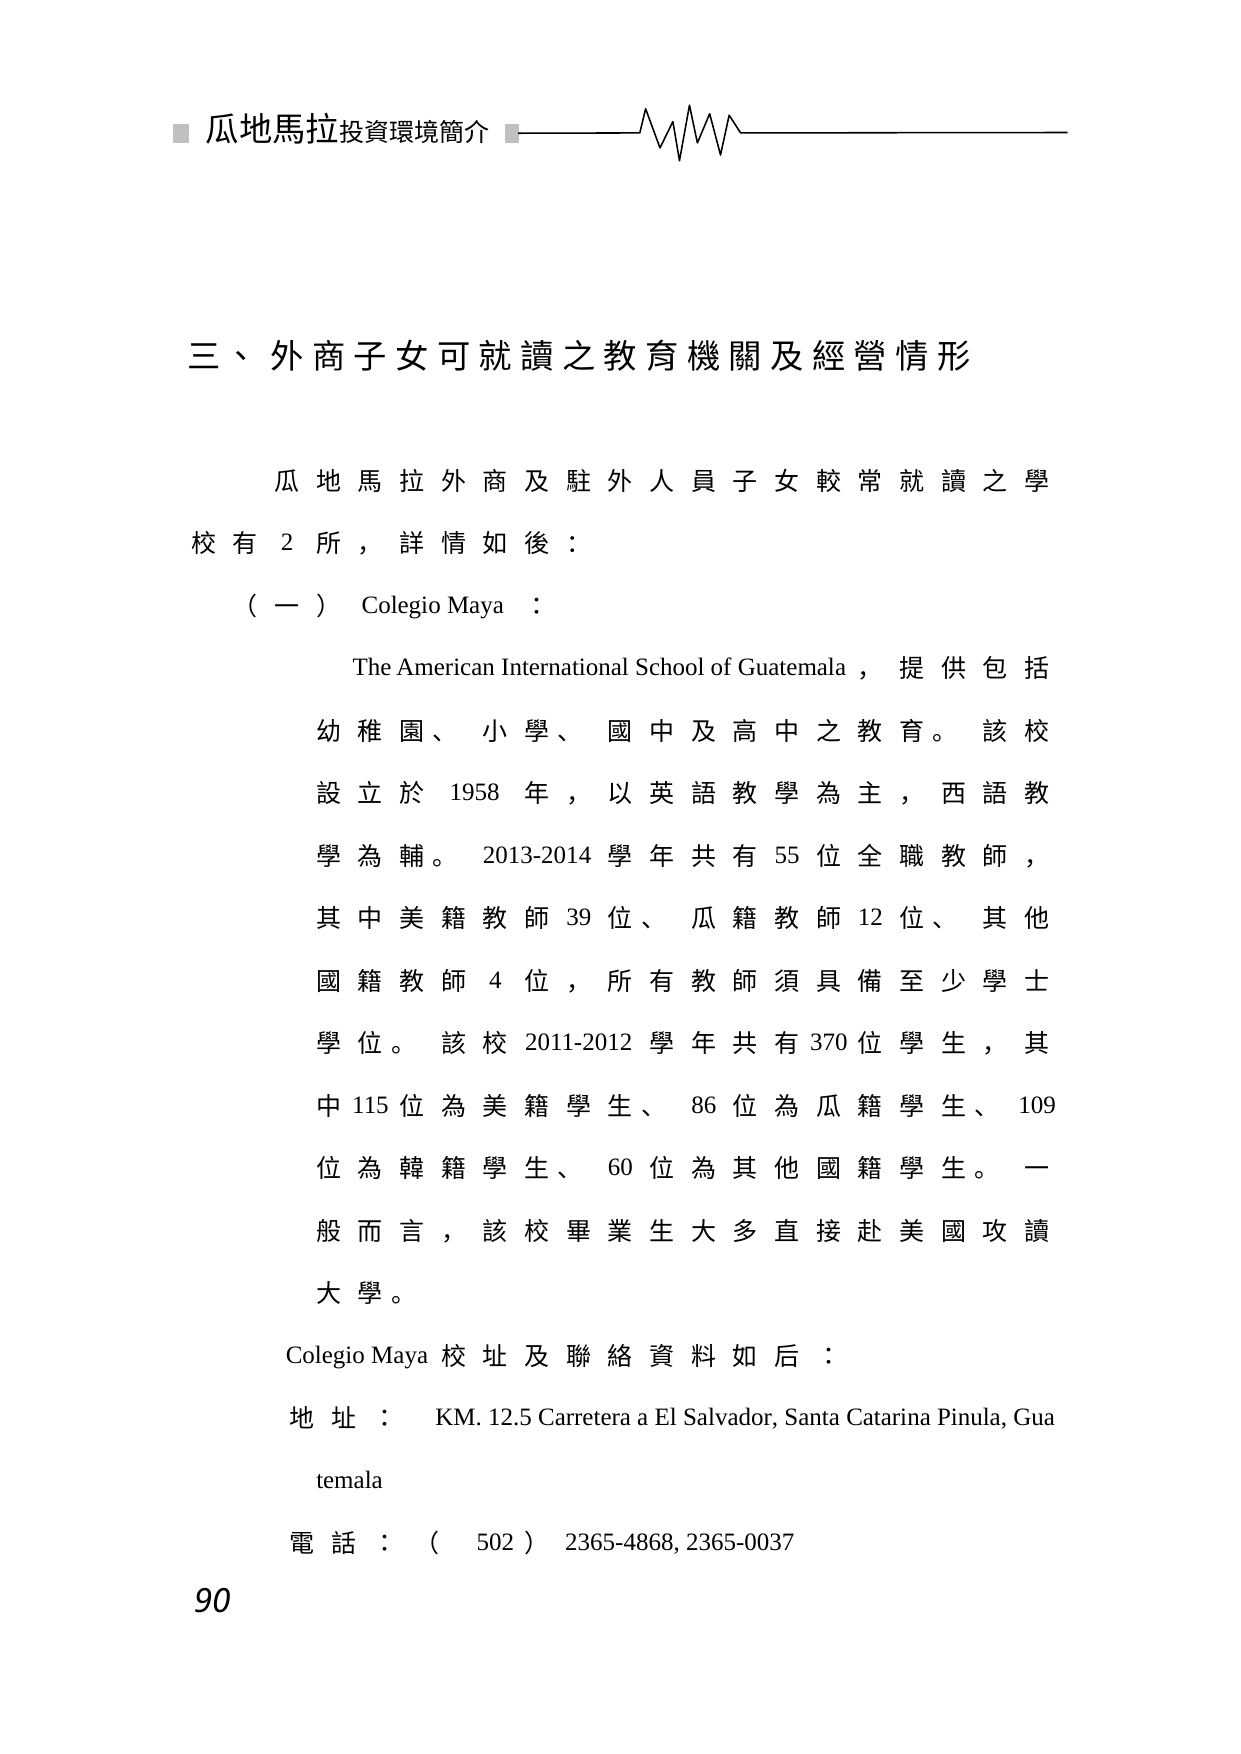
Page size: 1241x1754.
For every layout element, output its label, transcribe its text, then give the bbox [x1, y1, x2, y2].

text 電話：（502）2365-4868, 2365-0037 [207, 1500, 1058, 1563]
text 三、外商子女可就讀之教育機關及經營情形 [183, 313, 1058, 375]
text The American International School of Guatemala，提供包括幼稚園、小學、國中及高中之教育。該校設立於1958年，以英語教學為主，西語教學為輔。2013-2014學年共有55位全職教師，其中美籍教師39位、瓜籍教師12位、其他國籍教師4位，所有教師須具備至少學士學位。該校2011-2012學年共有370位學生，其中115位為美籍學生、86位為瓜籍學生、109位為韓籍學生、60位為其他國籍學生。一般而言，該校畢業生大多直接赴美國攻讀大學。 [281, 625, 1058, 1313]
text （一）Colegio Maya： [207, 563, 1058, 625]
text Colegio Maya校址及聯絡資料如后： [207, 1313, 1058, 1375]
text 瓜地馬拉外商及駐外人員子女較常就讀之學校有2所，詳情如後： [183, 438, 1058, 563]
text 地址：KM. 12.5 Carretera a El Salvador, Santa Catarina Pinula, Guatemala [207, 1375, 1058, 1500]
